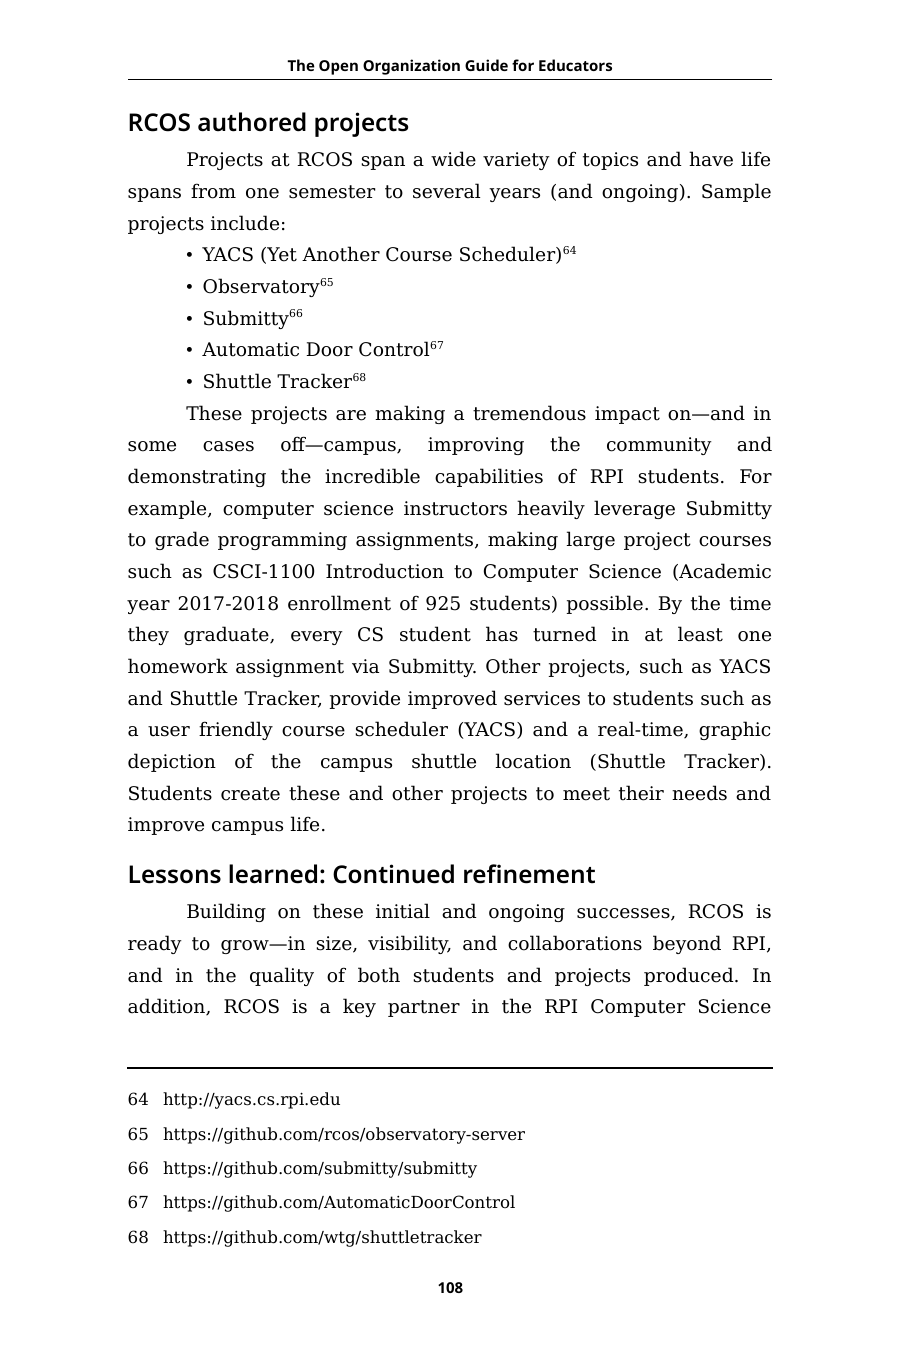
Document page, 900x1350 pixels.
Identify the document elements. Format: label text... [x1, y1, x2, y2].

list https://github.com/wtg/shuttletracker [127, 1228, 772, 1247]
text Building on these initial and ongoing successes, RCOS is ready to grow—in size, visibility, and collaborations beyond RPI, and in the quality of both students and projects produced. In addition, RCOS is a key partner in the RPI Computer Science [127, 901, 772, 1018]
subtitle RCOS authored projects [127, 109, 772, 137]
list https://github.com/rcos/observatory-server [127, 1124, 772, 1144]
text These projects are making a tremendous impact on—and in some cases off—campus, improving the community and demonstrating the incredible capabilities of RPI students. For example, computer science instructors heavily leverage Submitty to grade programming assignments, making large project courses such as CSCI-1100 Introduction to Computer Science (Academic year 2017-2018 enrollment of 925 students) possible. By the time they graduate, every CS student has turned in at least one homework assignment via Submitty. Other projects, such as YACS and Shuttle Tracker, provide improved services to students such as a user friendly course scheduler (YACS) and a real-time, graphic depiction of the campus shuttle location (Shuttle Tracker). Students create these and other projects to meet their needs and improve campus life. [127, 403, 772, 836]
list YACS (Yet Another Course Scheduler) [186, 244, 772, 266]
text Projects at RCOS span a wide variety of topics and have life spans from one semester to several years (and ongoing). Sample projects include: [127, 149, 772, 235]
list http://yacs.cs.rpi.edu [127, 1090, 772, 1109]
list https://github.com/submitty/submitty [127, 1159, 772, 1178]
list Observatory [186, 276, 772, 298]
list Submitty [186, 308, 772, 330]
subtitle Lessons learned: Continued refinement [127, 861, 772, 889]
list https://github.com/AutomaticDoorControl [127, 1193, 772, 1213]
list Automatic Door Control [186, 339, 772, 361]
list Shuttle Tracker [186, 371, 772, 393]
